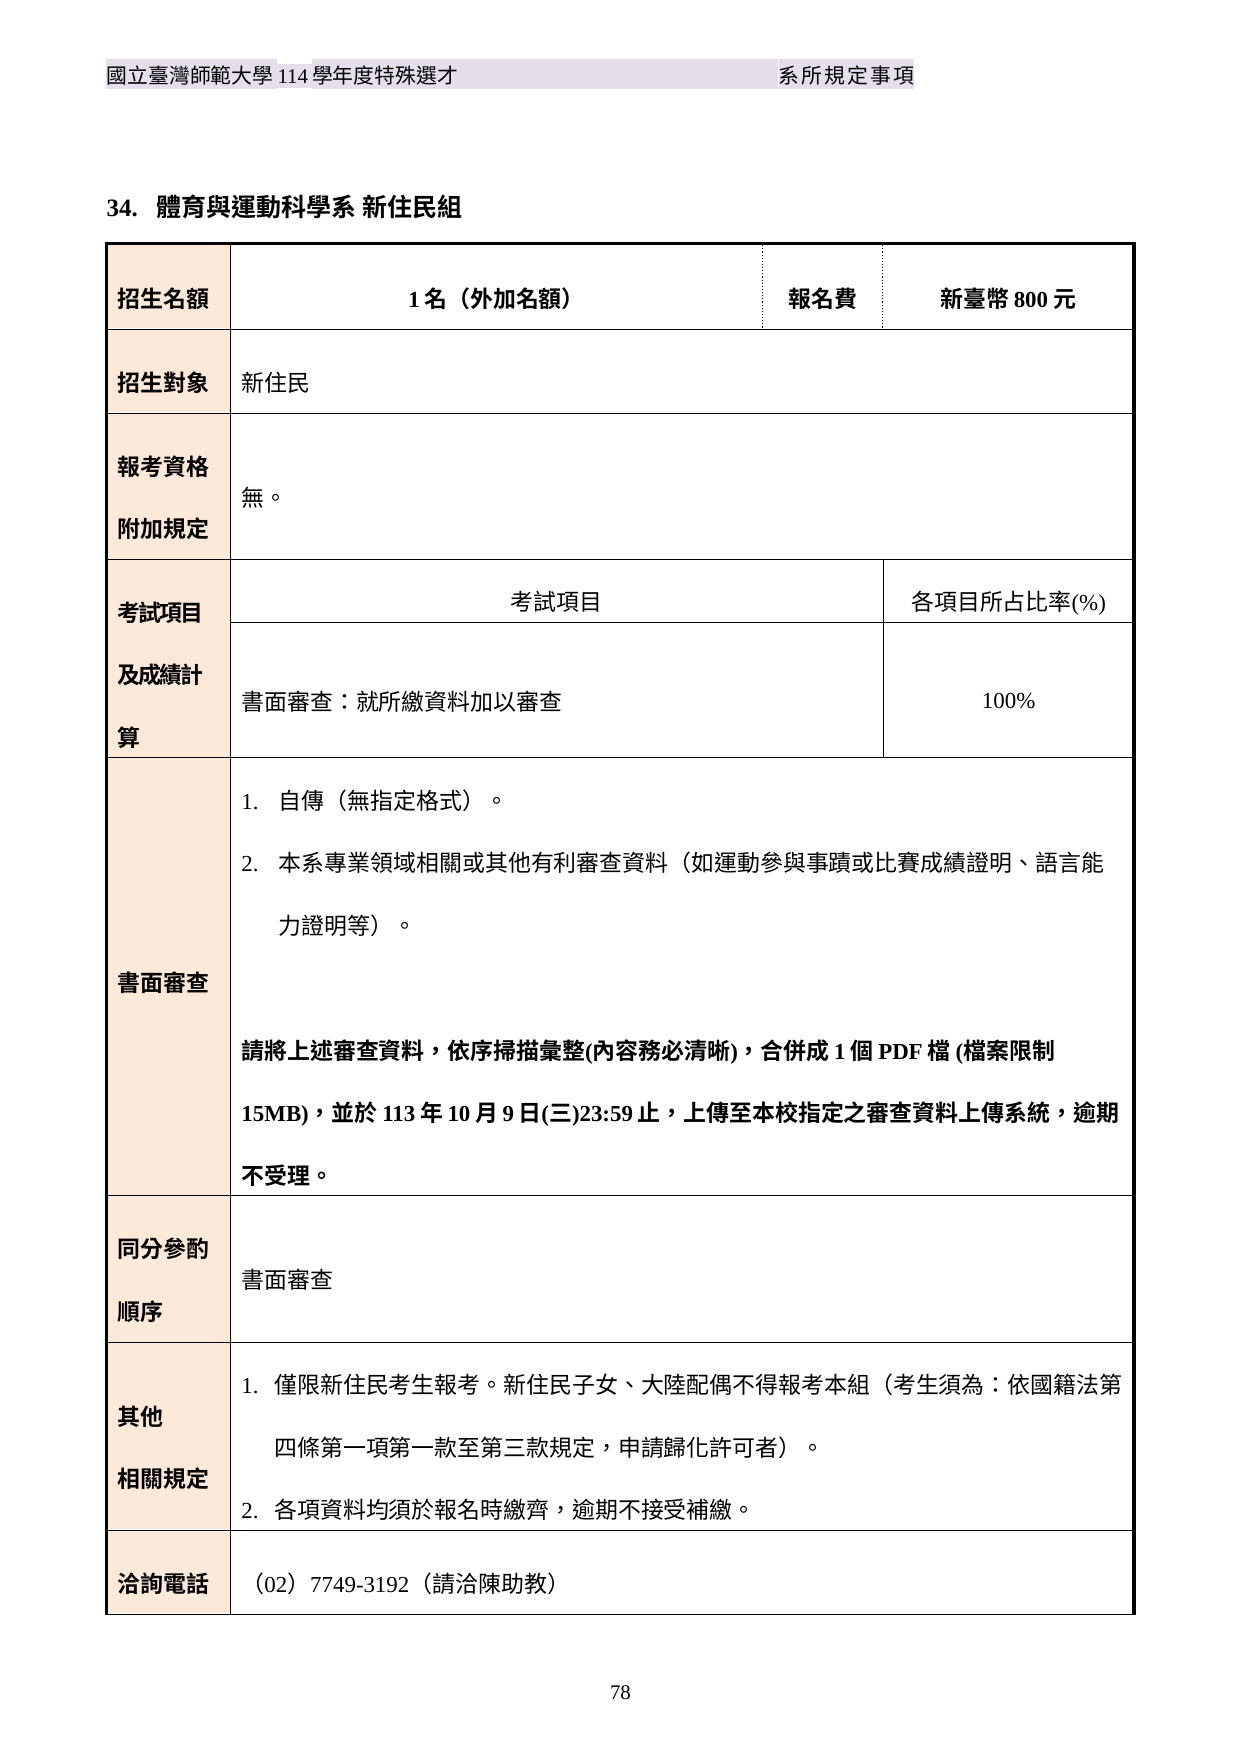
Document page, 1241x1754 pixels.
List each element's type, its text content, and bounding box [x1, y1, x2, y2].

table_header 1名（外加名額） [231, 245, 762, 328]
table_cell 招生對象 [108, 330, 230, 412]
table_cell 書面審查：就所繳資料加以審查 [231, 623, 883, 757]
table_cell 自傳（無指定格式）。 本系專業領域相關或其他有利審查資料（如運動參與事蹟或比賽成績證明、語言能力證明等）。 請將上述審查資料，依序掃描彙整(內容務必清晰)，合併成1個 PDF檔 (檔案限制15MB)，並於113年10月9日(三)23:59止，上傳至本校指定之審查資料上傳系統，逾期不受理。 [231, 758, 1132, 1195]
table_cell 書面審查 [108, 758, 230, 1195]
table_cell 100% [884, 623, 1132, 757]
table_cell 僅限新住民考生報考。新住民子女、大陸配偶不得報考本組（考生須為：依國籍法第四條第一項第一款至第三款規定，申請歸化許可者）。 各項資料均須於報名時繳齊，逾期不接受補繳。 [231, 1343, 1132, 1529]
table_cell 書面審查 [231, 1196, 1132, 1342]
table_header 新臺幣800 元 [883, 245, 1132, 328]
table_header 報名費 [763, 245, 883, 328]
table_cell 無。 [231, 414, 1132, 559]
table_header 招生名額 [108, 245, 230, 328]
table_cell 考試項目 [231, 560, 883, 622]
table_cell 同分參酌 順序 [108, 1196, 230, 1342]
list 體育與運動科學系 新住民組 [106, 187, 1134, 223]
table_cell （02）7749-3192（請洽陳助教） [231, 1531, 1132, 1613]
table_cell 洽詢電話 [108, 1531, 230, 1613]
table_cell 新住民 [231, 330, 1132, 412]
table_cell 各項目所占比率(%) [884, 560, 1132, 622]
table_cell 考試項目及成績計算 [108, 560, 230, 757]
table_cell 其他 相關規定 [108, 1343, 230, 1529]
table_cell 報考資格 附加規定 [108, 414, 230, 559]
